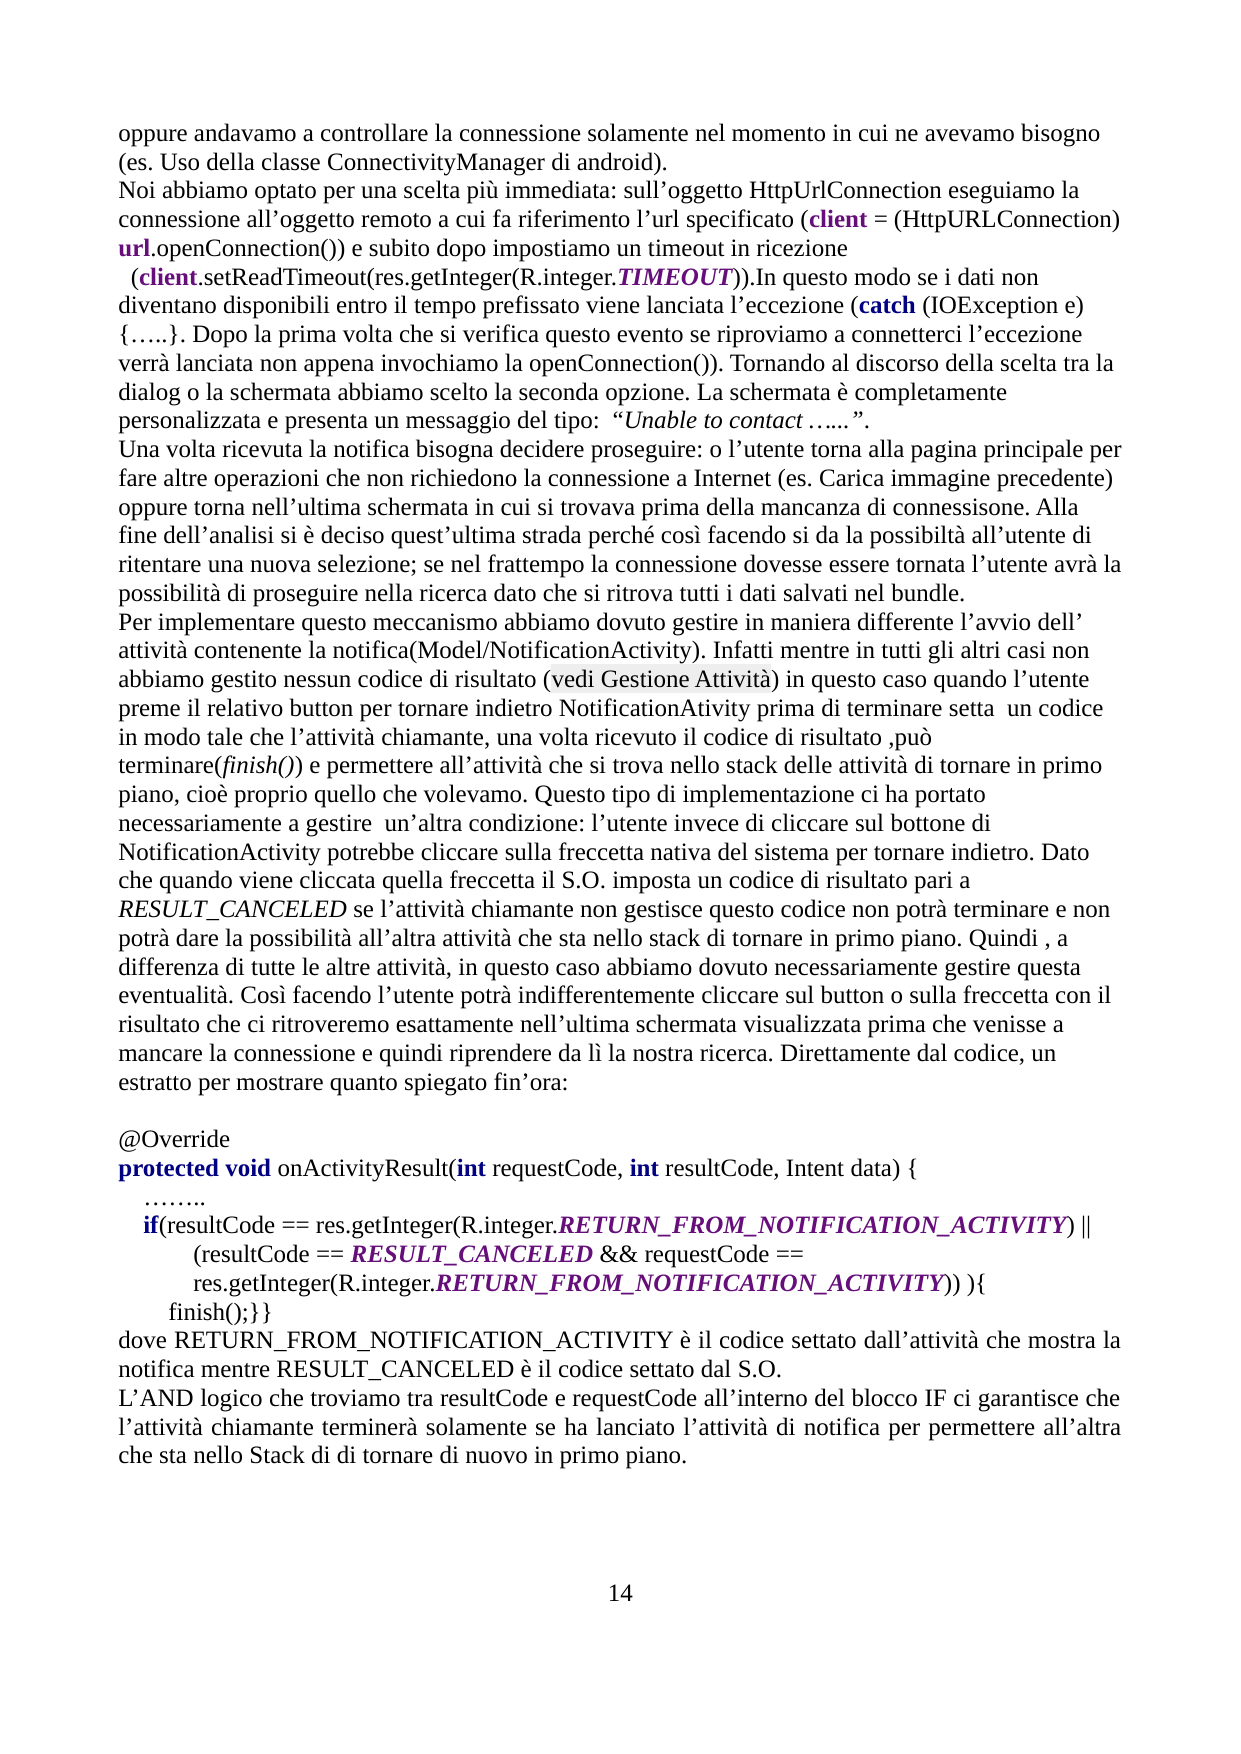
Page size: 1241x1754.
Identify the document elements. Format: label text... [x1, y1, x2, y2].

text res.getInteger(R.integer.RETURN_FROM_NOTIFICATION_ACTIVITY)) ){ [118, 1268, 1122, 1297]
text dove RETURN_FROM_NOTIFICATION_ACTIVITY è il codice settato dall’attività che mostra la notifica mentre RESULT_CANCELED è il codice settato dal S.O. [118, 1326, 1122, 1383]
text Noi abbiamo optato per una scelta più immediata: sull’oggetto HttpUrlConnection eseguiamo la connessione all’oggetto remoto a cui fa riferimento l’url specificato (client = (HttpURLConnection) url.openConnection()) e subito dopo impostiamo un timeout in ricezione [118, 176, 1122, 262]
text Una volta ricevuta la notifica bisogna decidere proseguire: o l’utente torna alla pagina principale per fare altre operazioni che non richiedono la connessione a Internet (es. Carica immagine precedente) oppure torna nell’ultima schermata in cui si trovava prima della mancanza di connessisone. Alla fine dell’analisi si è deciso quest’ultima strada perché così facendo si da la possibiltà all’utente di ritentare una nuova selezione; se nel frattempo la connessione dovesse essere tornata l’utente avrà la possibilità di proseguire nella ricerca dato che si ritrova tutti i dati salvati nel bundle. [118, 434, 1122, 607]
text L’AND logico che troviamo tra resultCode e requestCode all’interno del blocco IF ci garantisce che l’attività chiamante terminerà solamente se ha lanciato l’attività di notifica per permettere all’altra che sta nello Stack di di tornare di nuovo in primo piano. [118, 1383, 1122, 1469]
text @Override [118, 1124, 1122, 1153]
text Per implementare questo meccanismo abbiamo dovuto gestire in maniera differente l’avvio dell’ attività contenente la notifica(Model/NotificationActivity). Infatti mentre in tutti gli altri casi non abbiamo gestito nessun codice di risultato (vedi Gestione Attività) in questo caso quando l’utente preme il relativo button per tornare indietro NotificationAtivity prima di terminare setta un codice in modo tale che l’attività chiamante, una volta ricevuto il codice di risultato ,può terminare(finish()) e permettere all’attività che si trova nello stack delle attività di tornare in primo piano, cioè proprio quello che volevamo. Questo tipo di implementazione ci ha portato necessariamente a gestire un’altra condizione: l’utente invece di cliccare sul bottone di NotificationActivity potrebbe cliccare sulla freccetta nativa del sistema per tornare indietro. Dato che quando viene cliccata quella freccetta il S.O. imposta un codice di risultato pari a RESULT_CANCELED se l’attività chiamante non gestisce questo codice non potrà terminare e non potrà dare la possibilità all’altra attività che sta nello stack di tornare in primo piano. Quindi , a differenza di tutte le altre attività, in questo caso abbiamo dovuto necessariamente gestire questa eventualità. Così facendo l’utente potrà indifferentemente cliccare sul button o sulla freccetta con il risultato che ci ritroveremo esattamente nell’ultima schermata visualizzata prima che venisse a mancare la connessione e quindi riprendere da lì la nostra ricerca. Direttamente dal codice, un estratto per mostrare quanto spiegato fin’ora: [118, 607, 1122, 1096]
text protected void onActivityResult(int requestCode, int resultCode, Intent data) { [118, 1153, 1122, 1182]
text (resultCode == RESULT_CANCELED && requestCode == [118, 1239, 1122, 1268]
text …….. [118, 1182, 1122, 1211]
text oppure andavamo a controllare la connessione solamente nel momento in cui ne avevamo bisogno (es. Uso della classe ConnectivityManager di android). [118, 118, 1122, 176]
text if(resultCode == res.getInteger(R.integer.RETURN_FROM_NOTIFICATION_ACTIVITY) || [118, 1211, 1122, 1239]
text (client.setReadTimeout(res.getInteger(R.integer.TIMEOUT)).In questo modo se i dati non diventano disponibili entro il tempo prefissato viene lanciata l’eccezione (catch (IOException e) {…..}. Dopo la prima volta che si verifica questo evento se riproviamo a connetterci l’eccezione verrà lanciata non appena invochiamo la openConnection()). Tornando al discorso della scelta tra la dialog o la schermata abbiamo scelto la seconda opzione. La schermata è completamente personalizzata e presenta un messaggio del tipo: “Unable to contact …...”. [118, 262, 1122, 434]
text finish();}} [118, 1297, 1122, 1326]
